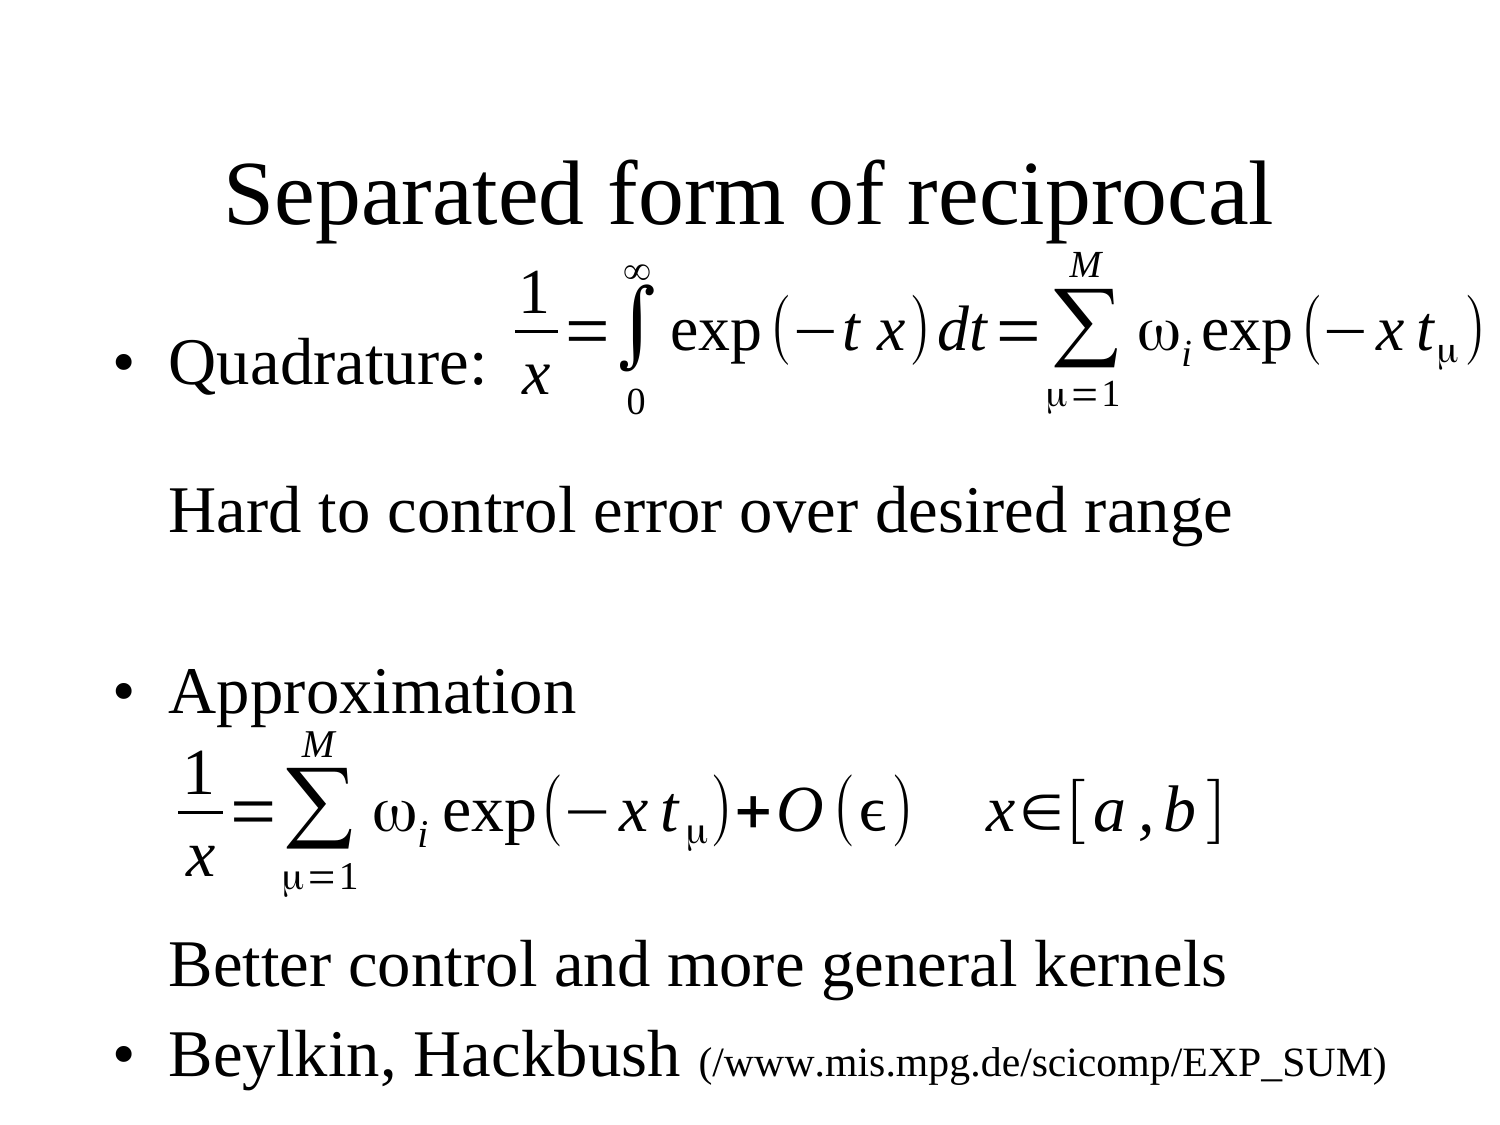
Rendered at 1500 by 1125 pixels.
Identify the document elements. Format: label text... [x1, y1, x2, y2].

chart [495, 241, 1500, 421]
list Quadrature: Hard to control error over desired range Approximation Better control and more general kernels Beylkin, Hackbush (/www.mis.mpg.de/scicomp/EXP_SUM) [112, 324, 1388, 1092]
chart [157, 720, 1238, 901]
title Separated form of reciprocal [112, 99, 1388, 288]
